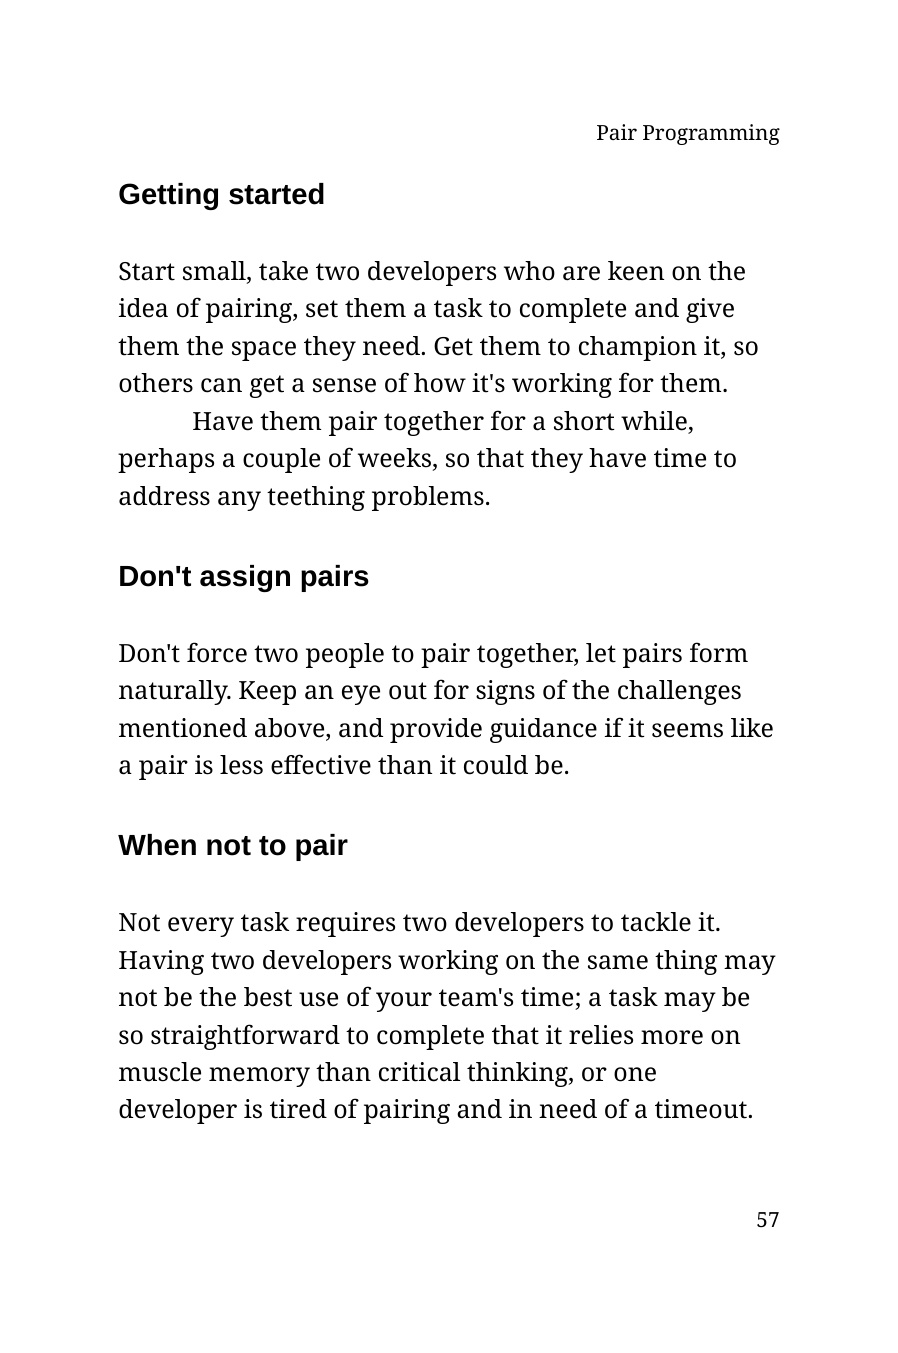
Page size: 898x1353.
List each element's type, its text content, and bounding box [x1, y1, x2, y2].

subtitle When not to pair [118, 828, 779, 862]
text Don't force two people to pair together, let pairs form naturally. Keep an eye out for signs of the challenges mentioned above, and provide guidance if it seems like a pair is less effective than it could be. [118, 636, 779, 782]
subtitle Don't assign pairs [118, 559, 779, 592]
text Start small, take two developers who are keen on the idea of pairing, set them a task to complete and give them the space they need. Get them to champion it, so others can get a sense of how it's working for them. [118, 254, 779, 400]
subtitle Getting started [118, 177, 779, 211]
text Have them pair together for a short while, perhaps a couple of weeks, so that they have time to address any teething problems. [118, 403, 779, 512]
text Not every task requires two developers to tackle it. Having two developers working on the same thing may not be the best use of your team's time; a task may be so straightforward to complete that it relies more on muscle memory than critical thinking, or one developer is tired of pairing and in need of a timeout. [118, 905, 779, 1126]
